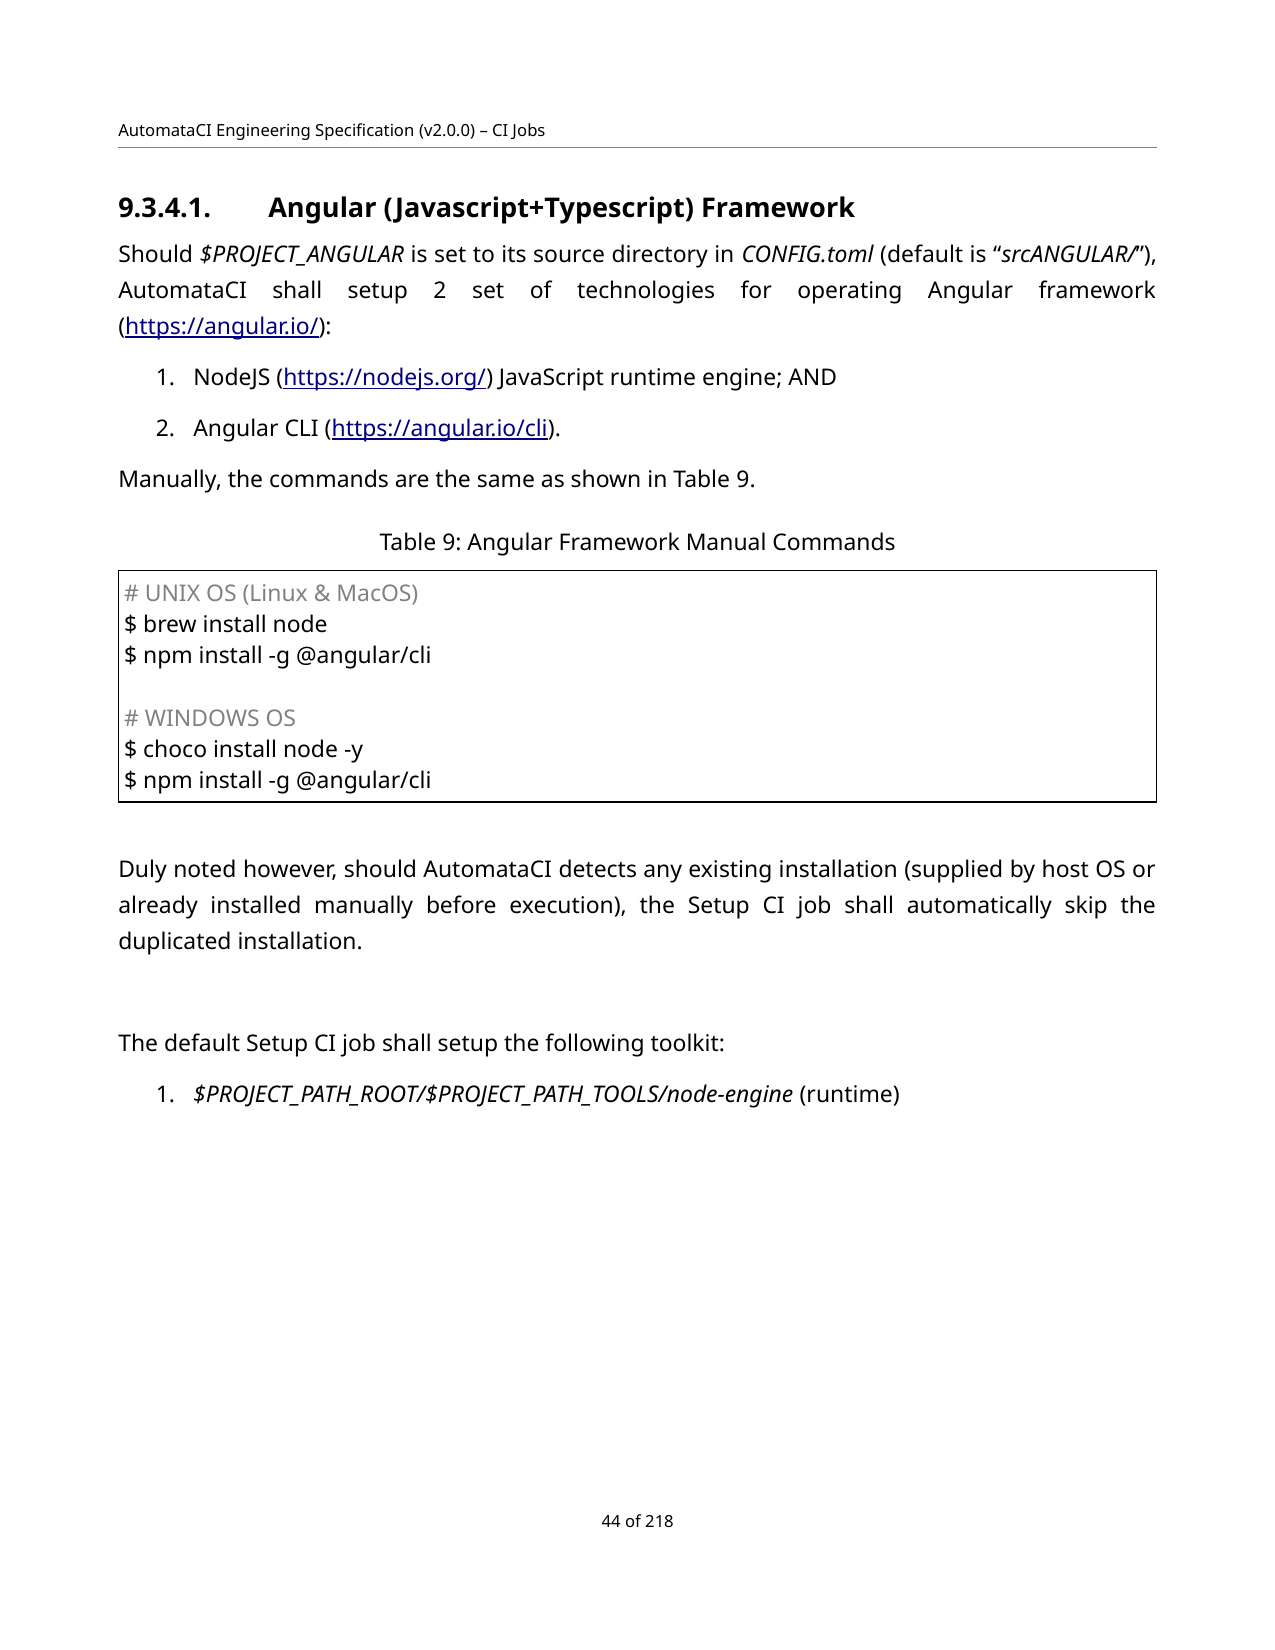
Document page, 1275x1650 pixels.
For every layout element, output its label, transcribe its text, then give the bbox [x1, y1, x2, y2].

text The default Setup CI job shall setup the following toolkit: [118, 1027, 1157, 1058]
list $PROJECT_PATH_ROOT/$PROJECT_PATH_TOOLS/node-engine (runtime) [156, 1078, 1157, 1109]
subtitle Angular (Javascript+Typescript) Framework [118, 189, 1157, 226]
text Manually, the commands are the same as shown in Table 9. [118, 463, 1157, 494]
table_header # UNIX OS (Linux & MacOS) $ brew install node $ npm install -g @angular/cli # WINDOWS OS $ choco install node -y $ npm install -g @angular/cli [119, 571, 1156, 801]
list NodeJS (https://nodejs.org/) JavaScript runtime engine; AND [156, 361, 1157, 392]
text Should $PROJECT_ANGULAR is set to its source directory in CONFIG.toml (default is “srcANGULAR/”), AutomataCI shall setup 2 set of technologies for operating Angular framework (https://angular.io/): [118, 238, 1157, 341]
text Table 9: Angular Framework Manual Commands [118, 526, 1157, 558]
text Duly noted however, should AutomataCI detects any existing installation (supplied by host OS or already installed manually before execution), the Setup CI job shall automatically skip the duplicated installation. [118, 853, 1157, 956]
list Angular CLI (https://angular.io/cli). [156, 412, 1157, 443]
